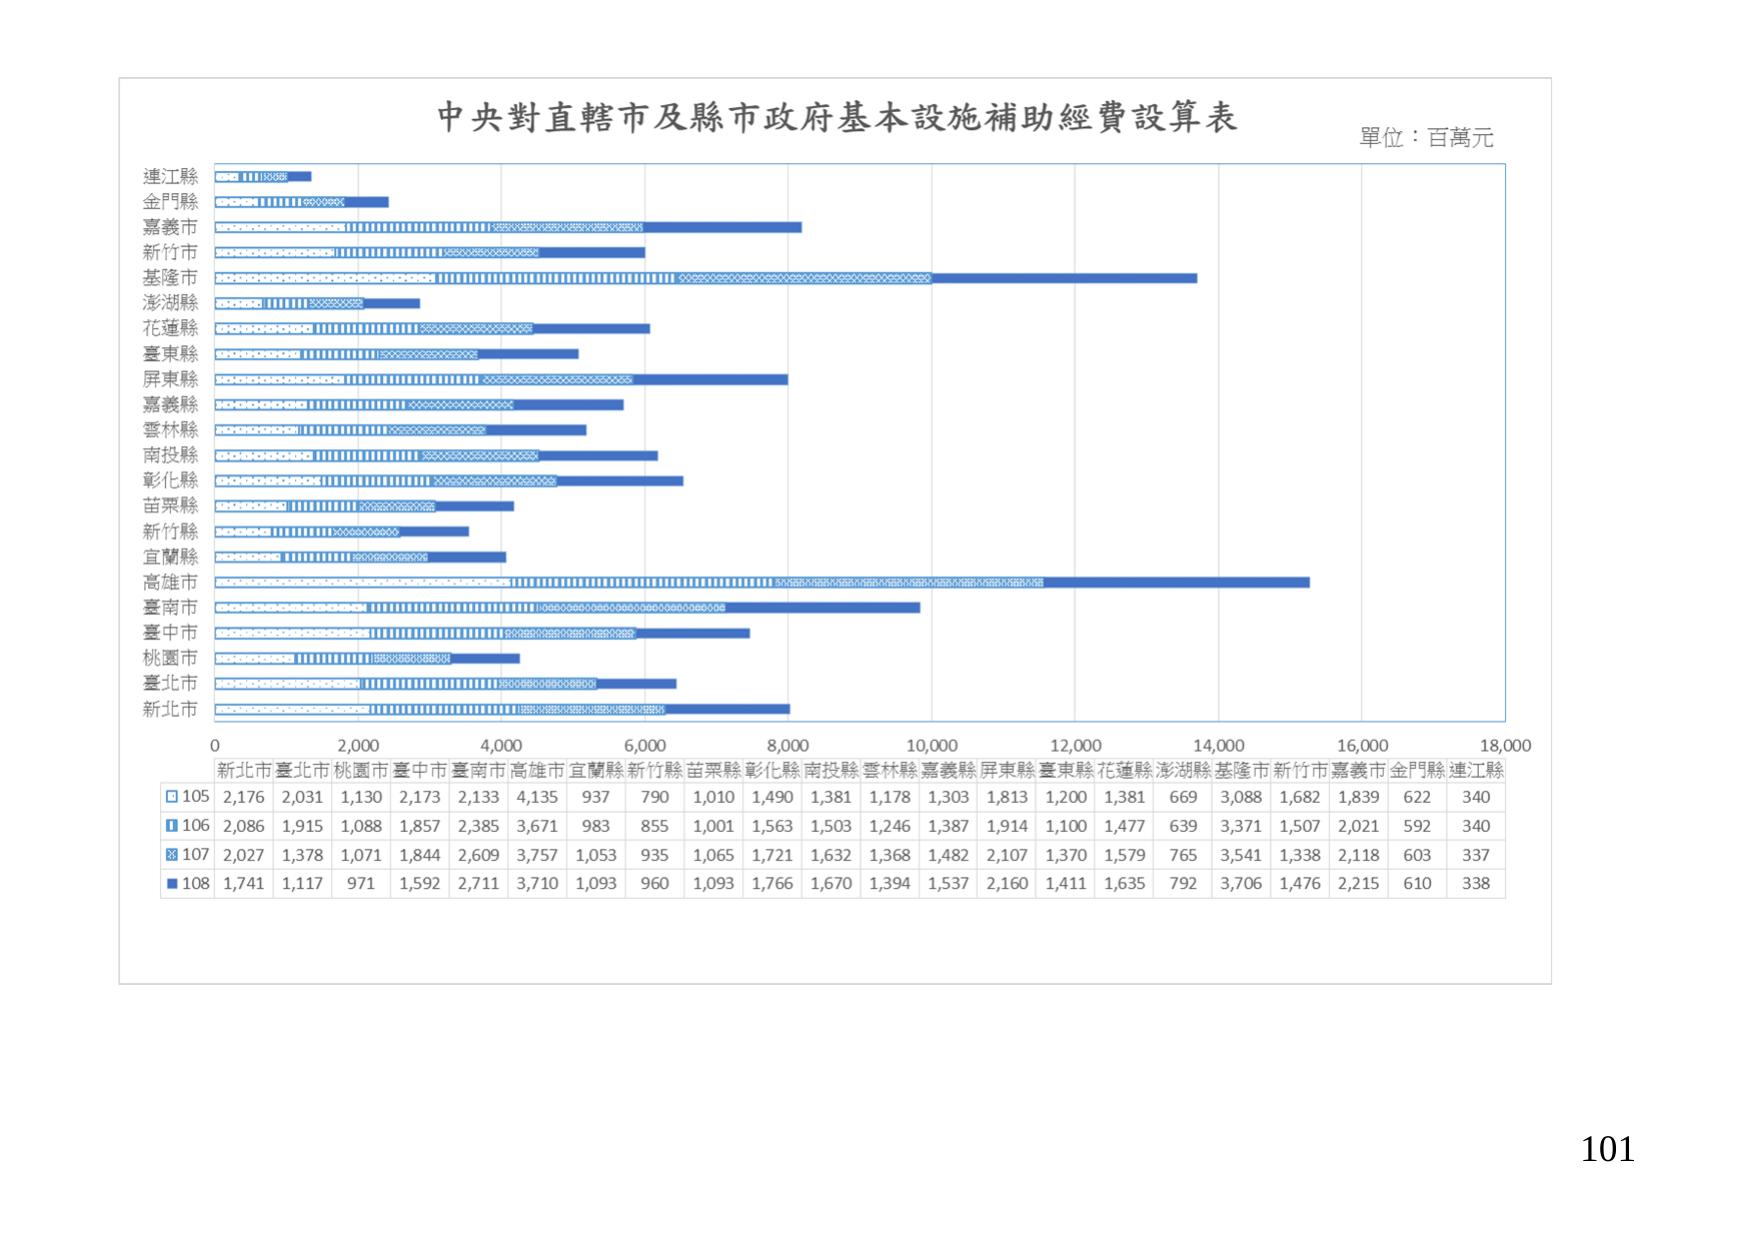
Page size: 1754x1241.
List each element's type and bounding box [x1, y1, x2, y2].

picture [118, 77, 1553, 985]
